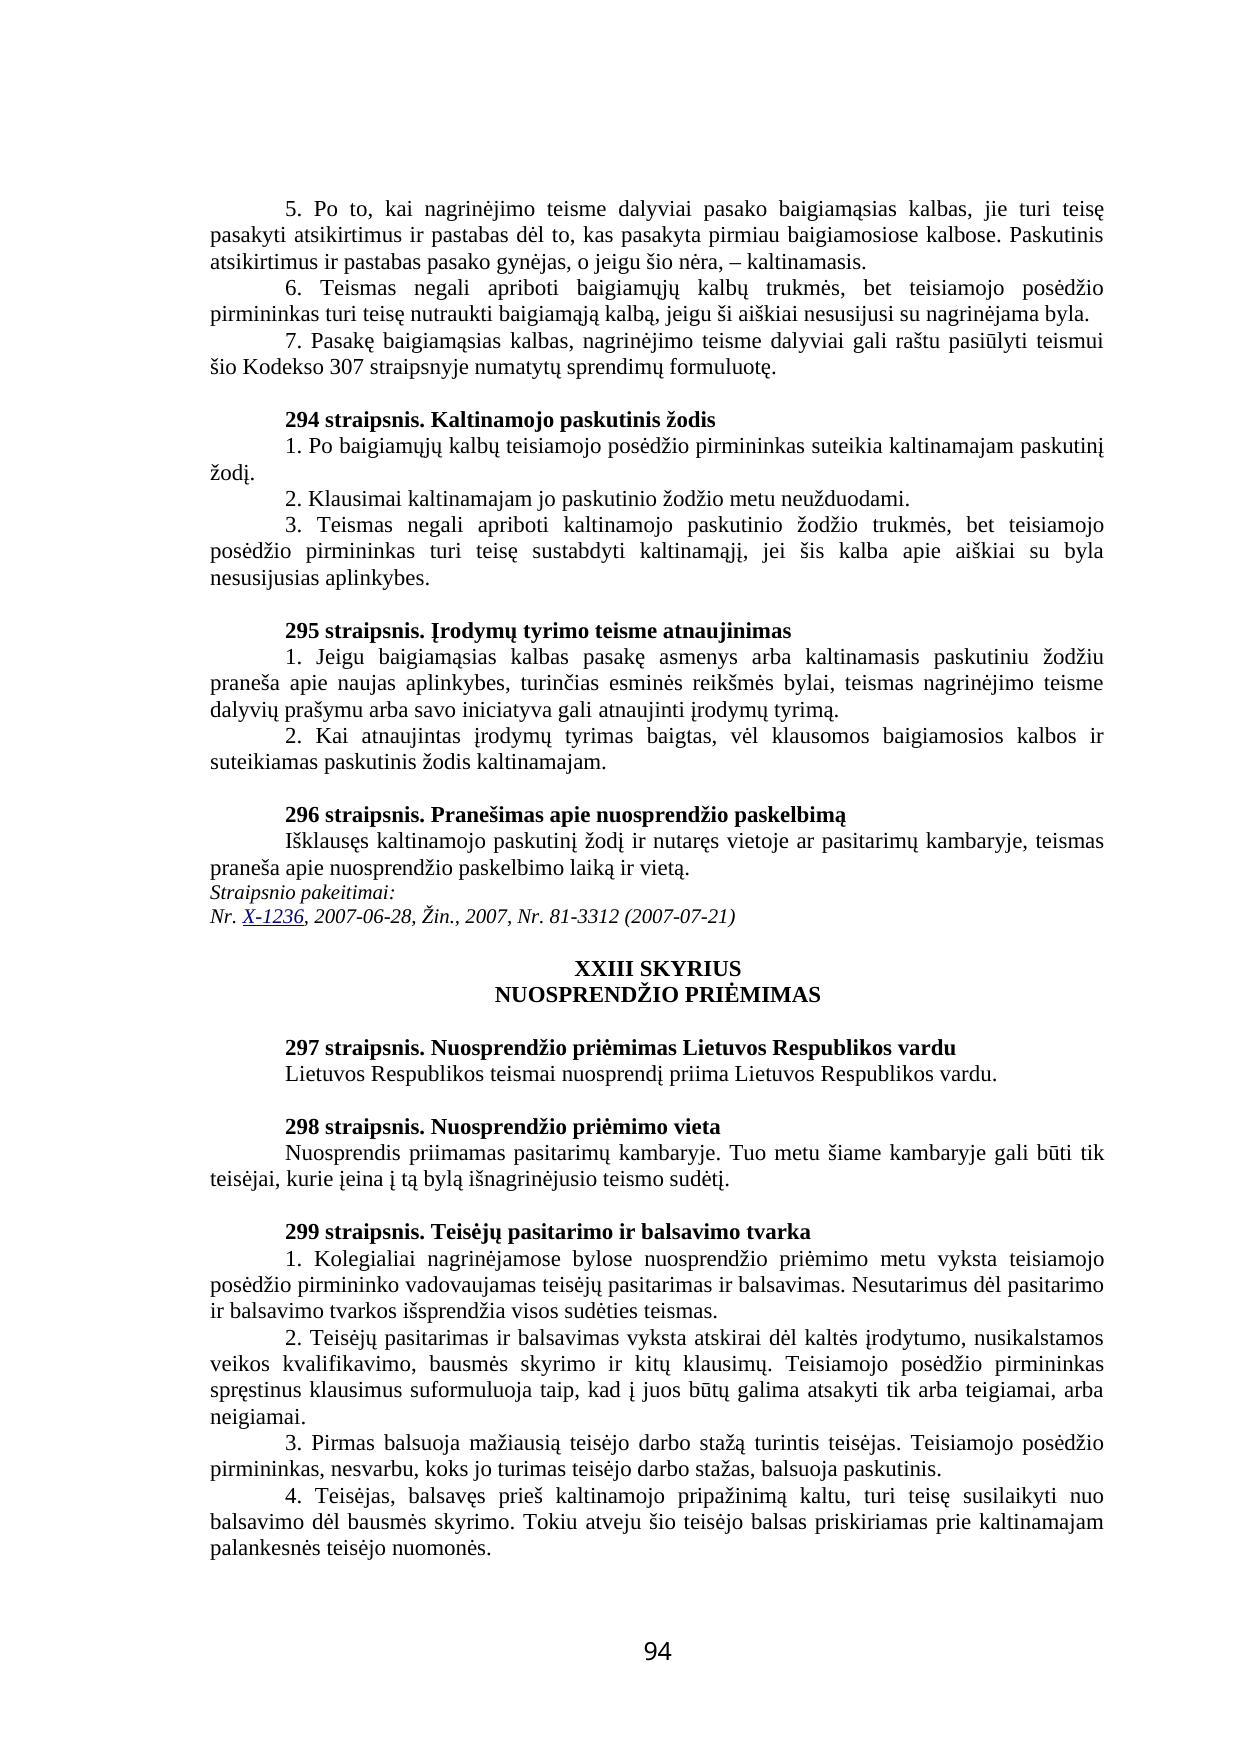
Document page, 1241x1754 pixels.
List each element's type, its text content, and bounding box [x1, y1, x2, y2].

text 294 straipsnis. Kaltinamojo paskutinis žodis [210, 406, 1106, 432]
text Straipsnio pakeitimai: [210, 880, 1106, 904]
text Lietuvos Respublikos teismai nuosprendį priima Lietuvos Respublikos vardu. [210, 1060, 1106, 1086]
text Nuosprendis priimamas pasitarimų kambaryje. Tuo metu šiame kambaryje gali būti tik teisėjai, kurie įeina į tą bylą išnagrinėjusio teismo sudėtį. [210, 1139, 1106, 1192]
text 4. Teisėjas, balsavęs prieš kaltinamojo pripažinimą kaltu, turi teisę susilaikyti nuo balsavimo dėl bausmės skyrimo. Tokiu atveju šio teisėjo balsas priskiriamas prie kaltinamajam palankesnės teisėjo nuomonės. [210, 1482, 1106, 1561]
text 7. Pasakę baigiamąsias kalbas, nagrinėjimo teisme dalyviai gali raštu pasiūlyti teismui šio Kodekso 307 straipsnyje numatytų sprendimų formuluotę. [210, 327, 1106, 379]
text 2. Klausimai kaltinamajam jo paskutinio žodžio metu neužduodami. [210, 485, 1106, 511]
text 1. Po baigiamųjų kalbų teisiamojo posėdžio pirmininkas suteikia kaltinamajam paskutinį žodį. [210, 432, 1106, 485]
text 295 straipsnis. Įrodymų tyrimo teisme atnaujinimas [210, 617, 1106, 643]
text 297 straipsnis. Nuosprendžio priėmimas Lietuvos Respublikos vardu [210, 1034, 1106, 1060]
text 3. Teismas negali apriboti kaltinamojo paskutinio žodžio trukmės, bet teisiamojo posėdžio pirmininkas turi teisę sustabdyti kaltinamąjį, jei šis kalba apie aiškiai su byla nesusijusias aplinkybes. [210, 511, 1106, 590]
text 6. Teismas negali apriboti baigiamųjų kalbų trukmės, bet teisiamojo posėdžio pirmininkas turi teisę nutraukti baigiamąją kalbą, jeigu ši aiškiai nesusijusi su nagrinėjama byla. [210, 274, 1106, 327]
text Nr. X-1236, 2007-06-28, Žin., 2007, Nr. 81-3312 (2007-07-21) [210, 904, 1106, 928]
text 296 straipsnis. Pranešimas apie nuosprendžio paskelbimą [210, 801, 1106, 827]
text Išklausęs kaltinamojo paskutinį žodį ir nutaręs vietoje ar pasitarimų kambaryje, teismas praneša apie nuosprendžio paskelbimo laiką ir vietą. [210, 827, 1106, 880]
text 298 straipsnis. Nuosprendžio priėmimo vieta [210, 1113, 1106, 1139]
text 3. Pirmas balsuoja mažiausią teisėjo darbo stažą turintis teisėjas. Teisiamojo posėdžio pirmininkas, nesvarbu, koks jo turimas teisėjo darbo stažas, balsuoja paskutinis. [210, 1429, 1106, 1482]
text 1. Kolegialiai nagrinėjamose bylose nuosprendžio priėmimo metu vyksta teisiamojo posėdžio pirmininko vadovaujamas teisėjų pasitarimas ir balsavimas. Nesutarimus dėl pasitarimo ir balsavimo tvarkos išsprendžia visos sudėties teismas. [210, 1244, 1106, 1324]
text 299 straipsnis. Teisėjų pasitarimo ir balsavimo tvarka [210, 1218, 1106, 1244]
subtitle XXIII skyrius [210, 955, 1106, 981]
text 2. Kai atnaujintas įrodymų tyrimas baigtas, vėl klausomos baigiamosios kalbos ir suteikiamas paskutinis žodis kaltinamajam. [210, 722, 1106, 775]
text Nuosprendžio priėmimas [210, 981, 1106, 1007]
text 2. Teisėjų pasitarimas ir balsavimas vyksta atskirai dėl kaltės įrodytumo, nusikalstamos veikos kvalifikavimo, bausmės skyrimo ir kitų klausimų. Teisiamojo posėdžio pirmininkas spręstinus klausimus suformuluoja taip, kad į juos būtų galima atsakyti tik arba teigiamai, arba neigiamai. [210, 1324, 1106, 1429]
text 1. Jeigu baigiamąsias kalbas pasakę asmenys arba kaltinamasis paskutiniu žodžiu praneša apie naujas aplinkybes, turinčias esminės reikšmės bylai, teismas nagrinėjimo teisme dalyvių prašymu arba savo iniciatyva gali atnaujinti įrodymų tyrimą. [210, 643, 1106, 722]
text 5. Po to, kai nagrinėjimo teisme dalyviai pasako baigiamąsias kalbas, jie turi teisę pasakyti atsikirtimus ir pastabas dėl to, kas pasakyta pirmiau baigiamosiose kalbose. Paskutinis atsikirtimus ir pastabas pasako gynėjas, o jeigu šio nėra, – kaltinamasis. [210, 195, 1106, 274]
